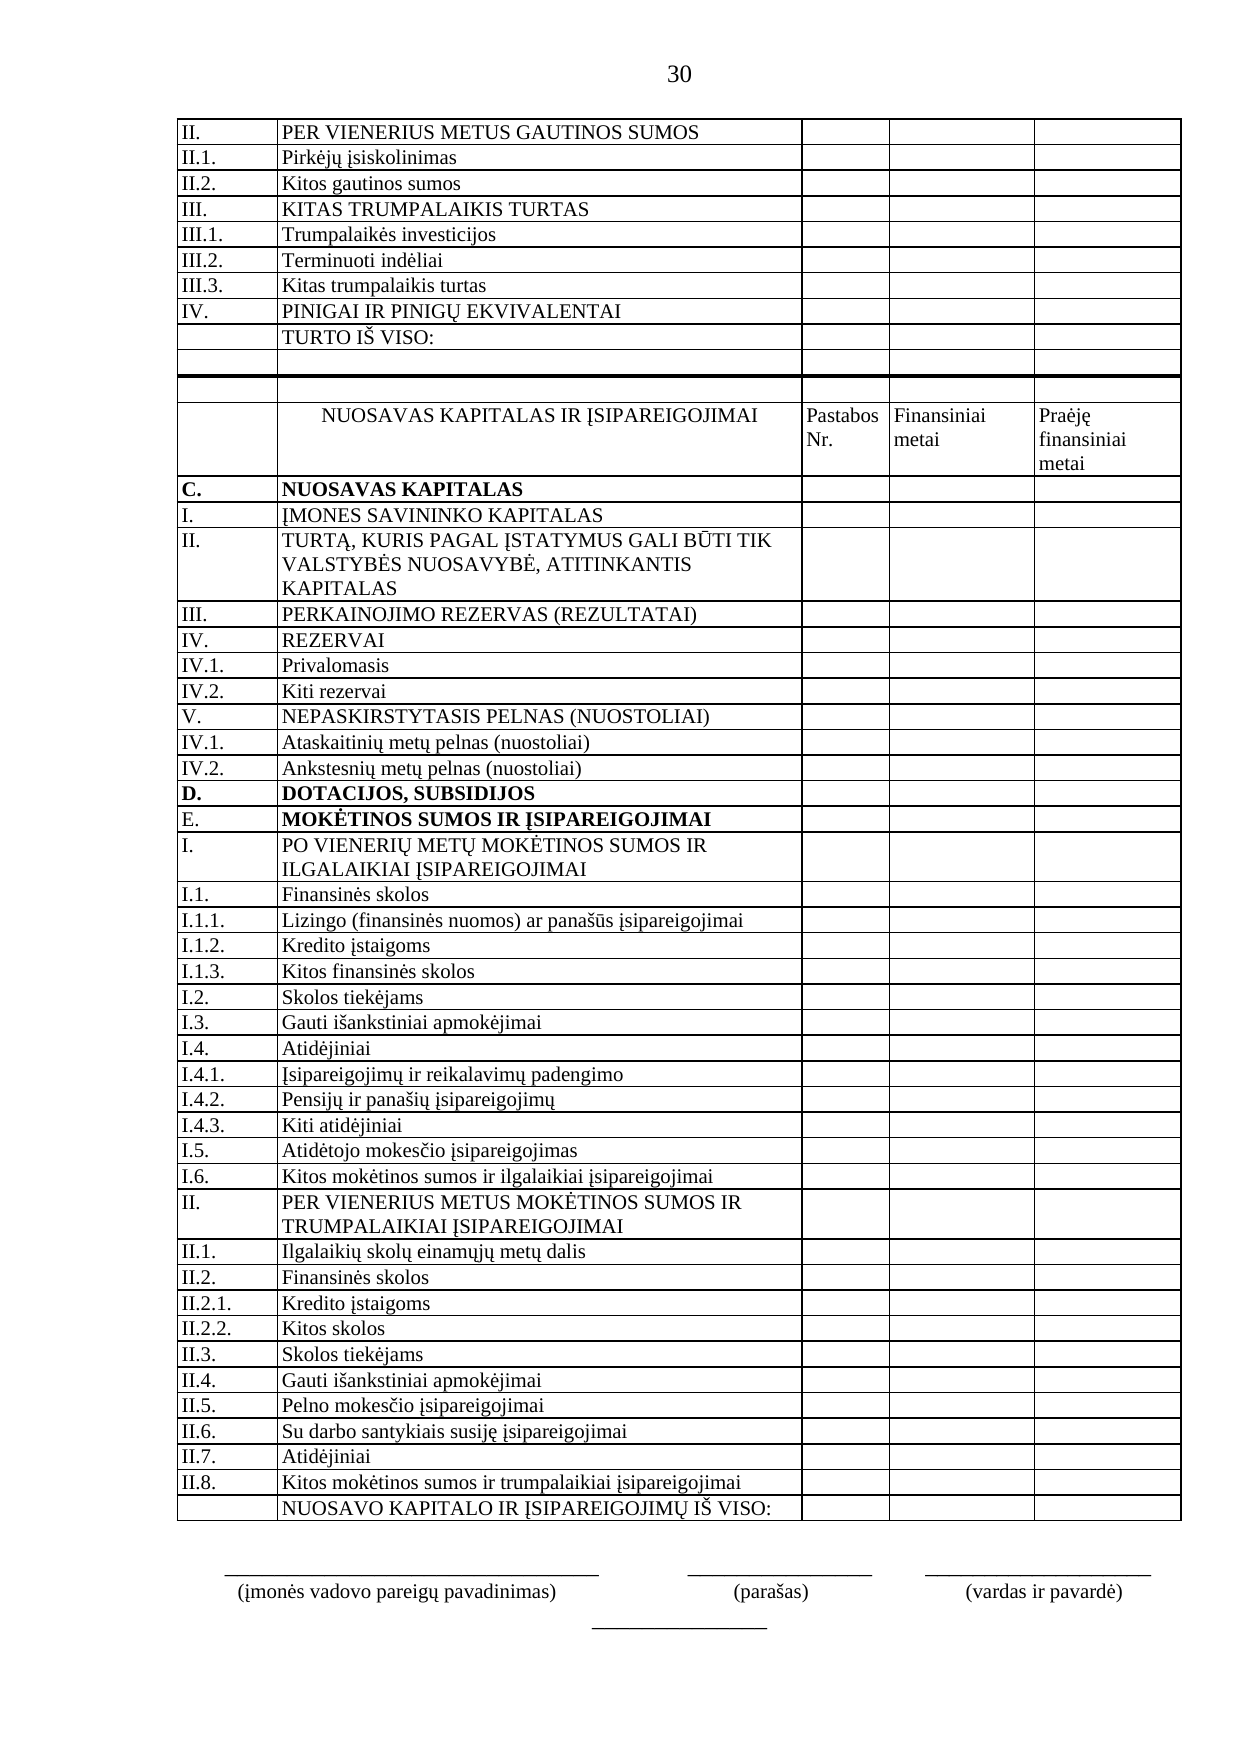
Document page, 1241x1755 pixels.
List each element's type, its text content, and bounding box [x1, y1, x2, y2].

table_cell Pensijų ir panašių įsipareigojimų [278, 1087, 801, 1111]
table_cell [803, 378, 889, 402]
table_cell [890, 1470, 1034, 1494]
table_cell Kitos finansinės skolos [278, 959, 801, 983]
table_cell REZERVAI [278, 628, 801, 652]
table_cell Kredito įstaigoms [278, 1291, 801, 1315]
table_cell [1035, 1190, 1180, 1238]
table_cell [890, 1316, 1034, 1340]
table_cell [1035, 1316, 1180, 1340]
table_cell Finansiniai metai [890, 403, 1034, 475]
table_cell [890, 1164, 1034, 1188]
table_cell Gauti išankstiniai apmokėjimai [278, 1010, 801, 1034]
table_cell [803, 1342, 889, 1366]
table_cell [890, 807, 1034, 831]
table_cell [1035, 1419, 1180, 1443]
table_cell IV. [178, 299, 277, 323]
table_cell [803, 833, 889, 881]
table_cell [1035, 628, 1180, 652]
table_cell [890, 325, 1034, 349]
table_cell [1035, 1342, 1180, 1366]
table_cell [803, 628, 889, 652]
table_cell IV.2. [178, 756, 277, 780]
table_cell [890, 1190, 1034, 1238]
table_cell III. [178, 197, 277, 221]
table_cell [1035, 477, 1180, 501]
table_cell Kitos mokėtinos sumos ir ilgalaikiai įsipareigojimai [278, 1164, 801, 1188]
table_cell [890, 1138, 1034, 1162]
table_cell [803, 756, 889, 780]
table_cell Ilgalaikių skolų einamųjų metų dalis [278, 1240, 801, 1263]
table_cell [803, 1368, 889, 1392]
table_cell [1035, 171, 1180, 195]
table_cell I.1.1. [178, 908, 277, 932]
table_cell NUOSAVO KAPITALO IR ĮSIPAREIGOJIMŲ IŠ VISO: [278, 1496, 801, 1520]
table_cell Atidėtojo mokesčio įsipareigojimas [278, 1138, 801, 1162]
table_cell [1035, 273, 1180, 297]
table_cell [1035, 1138, 1180, 1162]
text (įmonės vadovo pareigų pavadinimas) (parašas) (vardas ir pavardė) [177, 1579, 1181, 1603]
table_cell NEPASKIRSTYTASIS PELNAS (NUOSTOLIAI) [278, 705, 801, 728]
table_cell [1035, 528, 1180, 600]
table_cell [803, 781, 889, 805]
table_cell [1035, 1010, 1180, 1034]
table_cell [1035, 1113, 1180, 1137]
table_cell II.2. [178, 171, 277, 195]
table_cell [803, 653, 889, 677]
table_cell [803, 197, 889, 221]
table_cell [803, 807, 889, 831]
table_cell I.4.2. [178, 1087, 277, 1111]
table_cell KITAS TRUMPALAIKIS TURTAS [278, 197, 801, 221]
table_cell Skolos tiekėjams [278, 1342, 801, 1366]
table_cell [890, 730, 1034, 754]
table_cell [890, 1419, 1034, 1443]
table_cell [890, 503, 1034, 527]
table_cell [803, 120, 889, 144]
table_cell [1035, 781, 1180, 805]
table_cell Pirkėjų įsiskolinimas [278, 145, 801, 169]
table_cell II.4. [178, 1368, 277, 1392]
table_cell [803, 1445, 889, 1468]
table_cell [890, 1062, 1034, 1086]
table_cell Gauti išankstiniai apmokėjimai [278, 1368, 801, 1392]
table_cell [1035, 730, 1180, 754]
table_cell ĮMONES SAVININKO KAPITALAS [278, 503, 801, 527]
table_cell [890, 528, 1034, 600]
table_cell [1035, 197, 1180, 221]
table_cell [1035, 299, 1180, 323]
table_cell Privalomasis [278, 653, 801, 677]
table_cell [1035, 378, 1180, 402]
table_cell PO VIENERIŲ METŲ MOKĖTINOS SUMOS IR ILGALAIKIAI ĮSIPAREIGOJIMAI [278, 833, 801, 881]
table_cell [803, 1062, 889, 1086]
table_cell [178, 325, 277, 349]
table_cell [890, 781, 1034, 805]
table_cell [803, 248, 889, 272]
table_cell [1035, 602, 1180, 626]
table_cell [803, 705, 889, 728]
table_cell [890, 273, 1034, 297]
table_cell III.2. [178, 248, 277, 272]
table_cell Kiti atidėjiniai [278, 1113, 801, 1137]
table_cell [1035, 833, 1180, 881]
table_cell [803, 908, 889, 932]
table_cell III. [178, 602, 277, 626]
table_cell Kredito įstaigoms [278, 933, 801, 957]
table_cell Kitos skolos [278, 1316, 801, 1340]
table_cell [890, 1036, 1034, 1060]
table_cell [803, 933, 889, 957]
table_cell [890, 299, 1034, 323]
table_cell [803, 503, 889, 527]
table_cell [803, 602, 889, 626]
table_cell [1035, 222, 1180, 246]
table_cell [890, 653, 1034, 677]
table_cell [890, 602, 1034, 626]
table_cell II.5. [178, 1393, 277, 1417]
table_cell [1035, 985, 1180, 1009]
table_cell [1035, 807, 1180, 831]
table_cell Lizingo (finansinės nuomos) ar panašūs įsipareigojimai [278, 908, 801, 932]
table_cell I.4.1. [178, 1062, 277, 1086]
table_cell [803, 1470, 889, 1494]
table_cell [803, 1036, 889, 1060]
table_cell [890, 933, 1034, 957]
table_cell II.1. [178, 145, 277, 169]
table_cell [803, 528, 889, 600]
table_cell Skolos tiekėjams [278, 985, 801, 1009]
table_cell [1035, 145, 1180, 169]
table_cell Kitas trumpalaikis turtas [278, 273, 801, 297]
table_cell III.3. [178, 273, 277, 297]
table_cell Praėję finansiniai metai [1035, 403, 1180, 475]
table_cell I.2. [178, 985, 277, 1009]
table_cell PER VIENERIUS METUS MOKĖTINOS SUMOS IR TRUMPALAIKIAI ĮSIPAREIGOJIMAI [278, 1190, 801, 1238]
table_cell II. [178, 120, 277, 144]
table_cell Įsipareigojimų ir reikalavimų padengimo [278, 1062, 801, 1086]
table_cell [1035, 1062, 1180, 1086]
table_cell PER VIENERIUS METUS GAUTINOS SUMOS [278, 120, 801, 144]
table_cell Ataskaitinių metų pelnas (nuostoliai) [278, 730, 801, 754]
table_cell TURTĄ, KURIS PAGAL ĮSTATYMUS GALI BŪTI TIK VALSTYBĖS NUOSAVYBĖ, ATITINKANTIS KAPITALAS [278, 528, 801, 600]
table_cell [803, 1190, 889, 1238]
table_cell [803, 299, 889, 323]
table_cell [1035, 705, 1180, 728]
table_cell [890, 248, 1034, 272]
table_cell [803, 1419, 889, 1443]
table_cell Atidėjiniai [278, 1036, 801, 1060]
table_cell [1035, 1496, 1180, 1520]
table_cell I.1.2. [178, 933, 277, 957]
table_cell [803, 985, 889, 1009]
table_cell Pelno mokesčio įsipareigojimai [278, 1393, 801, 1417]
table_cell [1035, 503, 1180, 527]
table_cell [803, 959, 889, 983]
table_cell [890, 1342, 1034, 1366]
table_cell [1035, 1036, 1180, 1060]
table_cell [1035, 1393, 1180, 1417]
table_cell [890, 1393, 1034, 1417]
table_cell I.1.3. [178, 959, 277, 983]
table_cell [890, 908, 1034, 932]
table_cell Atidėjiniai [278, 1445, 801, 1468]
table_cell [890, 1240, 1034, 1263]
table_cell TURTO IŠ VISO: [278, 325, 801, 349]
table_cell [1035, 248, 1180, 272]
table_cell [1035, 933, 1180, 957]
table_cell [803, 1265, 889, 1289]
table_cell [890, 477, 1034, 501]
table_cell [178, 378, 277, 402]
table_cell Trumpalaikės investicijos [278, 222, 801, 246]
table_cell [1035, 1087, 1180, 1111]
table_cell Pastabos Nr. [803, 403, 889, 475]
table_cell E. [178, 807, 277, 831]
table_cell [803, 325, 889, 349]
table_cell [890, 145, 1034, 169]
table_cell II.2.1. [178, 1291, 277, 1315]
table_cell PINIGAI IR PINIGŲ EKVIVALENTAI [278, 299, 801, 323]
table_cell MOKĖTINOS SUMOS IR ĮSIPAREIGOJIMAI [278, 807, 801, 831]
table_cell I.5. [178, 1138, 277, 1162]
text ______________ [177, 1603, 1181, 1632]
table_cell [1035, 1445, 1180, 1468]
table_cell I.3. [178, 1010, 277, 1034]
table_cell [890, 1113, 1034, 1137]
table_cell [890, 679, 1034, 703]
table_cell [890, 1291, 1034, 1315]
table_cell [1035, 350, 1180, 374]
table_cell [803, 145, 889, 169]
table_cell [890, 120, 1034, 144]
table_cell [890, 705, 1034, 728]
table_cell [890, 1087, 1034, 1111]
table_cell IV.1. [178, 730, 277, 754]
table_cell [1035, 908, 1180, 932]
table_cell [1035, 1240, 1180, 1263]
table_cell [1035, 1368, 1180, 1392]
table_cell [1035, 959, 1180, 983]
table_cell [1035, 679, 1180, 703]
table_cell II.3. [178, 1342, 277, 1366]
table_cell [178, 1496, 277, 1520]
table_cell [803, 273, 889, 297]
table_cell I.4.3. [178, 1113, 277, 1137]
table_cell [278, 350, 801, 374]
table_cell Finansinės skolos [278, 1265, 801, 1289]
table_cell [803, 1316, 889, 1340]
table_cell I. [178, 503, 277, 527]
table_cell [1035, 325, 1180, 349]
table_cell [803, 1164, 889, 1188]
table_cell II. [178, 1190, 277, 1238]
table_cell [803, 882, 889, 906]
table_cell [1035, 1291, 1180, 1315]
table_cell IV. [178, 628, 277, 652]
table_cell Finansinės skolos [278, 882, 801, 906]
table_cell [178, 403, 277, 475]
table_cell NUOSAVAS KAPITALAS [278, 477, 801, 501]
table_cell I.4. [178, 1036, 277, 1060]
table_cell [890, 350, 1034, 374]
table_cell [803, 1087, 889, 1111]
table_cell [890, 222, 1034, 246]
table_cell [1035, 1164, 1180, 1188]
table_cell [890, 171, 1034, 195]
table_cell [890, 1445, 1034, 1468]
table_cell DOTACIJOS, SUBSIDIJOS [278, 781, 801, 805]
table_cell Kiti rezervai [278, 679, 801, 703]
table_cell II.7. [178, 1445, 277, 1468]
table_cell [803, 171, 889, 195]
table_cell PERKAINOJIMO REZERVAS (REZULTATAI) [278, 602, 801, 626]
table_cell [890, 756, 1034, 780]
table_cell [890, 378, 1034, 402]
table_cell II.2. [178, 1265, 277, 1289]
table_cell [890, 985, 1034, 1009]
table_cell [803, 1496, 889, 1520]
table_cell I. [178, 833, 277, 881]
table_cell II.2.2. [178, 1316, 277, 1340]
table_cell [803, 477, 889, 501]
table_cell [803, 1138, 889, 1162]
table_cell Kitos mokėtinos sumos ir trumpalaikiai įsipareigojimai [278, 1470, 801, 1494]
table_cell Terminuoti indėliai [278, 248, 801, 272]
table_cell I.6. [178, 1164, 277, 1188]
table_cell V. [178, 705, 277, 728]
table_cell [890, 882, 1034, 906]
table_cell [1035, 756, 1180, 780]
table_cell [890, 833, 1034, 881]
table_cell [890, 628, 1034, 652]
table_cell [278, 378, 801, 402]
table_cell NUOSAVAS KAPITALAS IR ĮSIPAREIGOJIMAI [278, 403, 801, 475]
table_cell [890, 959, 1034, 983]
table_cell II.6. [178, 1419, 277, 1443]
table_cell IV.1. [178, 653, 277, 677]
table_cell [890, 1496, 1034, 1520]
table_cell [803, 1240, 889, 1263]
table_cell II. [178, 528, 277, 600]
table_cell [1035, 1265, 1180, 1289]
table_cell D. [178, 781, 277, 805]
table_cell C. [178, 477, 277, 501]
table_cell III.1. [178, 222, 277, 246]
table_cell Su darbo santykiais susiję įsipareigojimai [278, 1419, 801, 1443]
table_cell Kitos gautinos sumos [278, 171, 801, 195]
table_cell [1035, 1470, 1180, 1494]
table_cell [803, 350, 889, 374]
table_cell Ankstesnių metų pelnas (nuostoliai) [278, 756, 801, 780]
table_cell [1035, 882, 1180, 906]
table_cell [803, 1393, 889, 1417]
table_cell I.1. [178, 882, 277, 906]
table_cell [1035, 120, 1180, 144]
table_cell [178, 350, 277, 374]
table_cell IV.2. [178, 679, 277, 703]
table_cell [890, 1368, 1034, 1392]
table_cell II.1. [178, 1240, 277, 1263]
table_cell [890, 1265, 1034, 1289]
table_cell [803, 222, 889, 246]
table_cell [803, 730, 889, 754]
table_cell [803, 679, 889, 703]
table_cell [1035, 653, 1180, 677]
table_cell II.8. [178, 1470, 277, 1494]
table_cell [890, 1010, 1034, 1034]
table_cell [803, 1291, 889, 1315]
table_cell [890, 197, 1034, 221]
table_cell [803, 1010, 889, 1034]
table_cell [803, 1113, 889, 1137]
